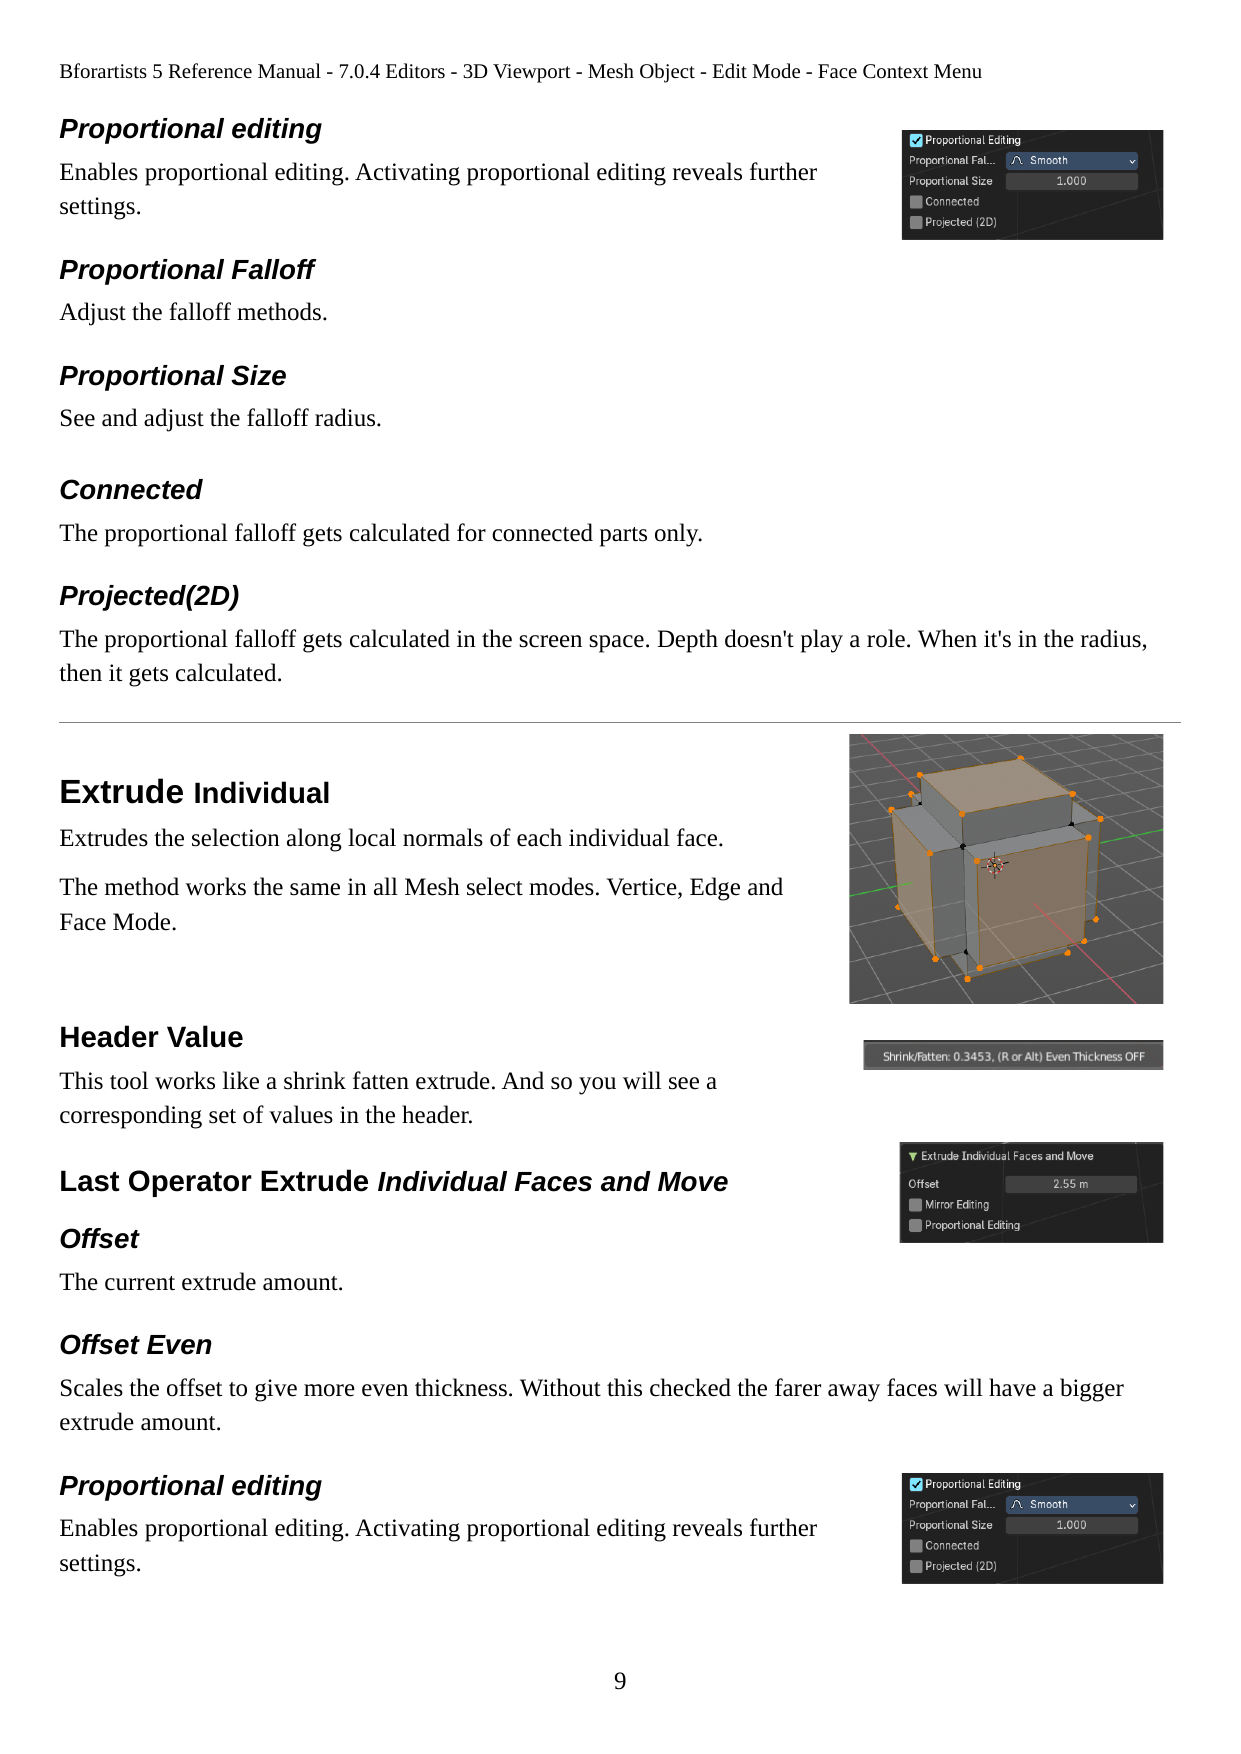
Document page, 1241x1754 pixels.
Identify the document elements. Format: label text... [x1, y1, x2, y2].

subtitle Extrude Individual [59, 772, 849, 811]
subtitle Header Value [59, 1019, 1181, 1053]
text Adjust the falloff methods. [59, 297, 1181, 326]
subtitle Offset Even [59, 1329, 1181, 1361]
subtitle Proportional editing [59, 113, 1181, 144]
subtitle [1164, 772, 1181, 811]
text The method works the same in all Mesh select modes. Vertice, Edge and Face Mode. [59, 872, 849, 936]
text The proportional falloff gets calculated for connected parts only. [59, 518, 1181, 546]
picture [899, 1142, 1164, 1243]
text The current extrude amount. [59, 1267, 1181, 1296]
subtitle Offset [59, 1223, 1181, 1254]
text See and adjust the falloff radius. [59, 403, 1181, 432]
subtitle Proportional Size [59, 359, 1181, 391]
text Enables proportional editing. Activating proportional editing reveals further settings. [59, 157, 901, 220]
text Extrudes the selection along local normals of each individual face. [59, 823, 849, 852]
picture [849, 734, 1164, 1004]
subtitle Projected(2D) [59, 579, 1181, 611]
picture [863, 1040, 1164, 1070]
subtitle Proportional editing [59, 1469, 1181, 1501]
text This tool works like a shrink fatten extrude. And so you will see a corresponding set of values in the header. [59, 1066, 1181, 1129]
subtitle Proportional Falloff [59, 253, 1181, 285]
subtitle Last Operator Extrude Individual Faces and Move [59, 1164, 899, 1198]
picture [901, 130, 1164, 240]
text Scales the offset to give more even thickness. Without this checked the farer away faces will have a bigger extrude amount. [59, 1373, 1181, 1436]
text The proportional falloff gets calculated in the screen space. Depth doesn't play a role. When it's in the radius, then it gets calculated. [59, 624, 1181, 687]
picture [901, 1473, 1164, 1584]
subtitle Connected [59, 473, 1181, 505]
text Enables proportional editing. Activating proportional editing reveals further settings. [59, 1513, 901, 1577]
